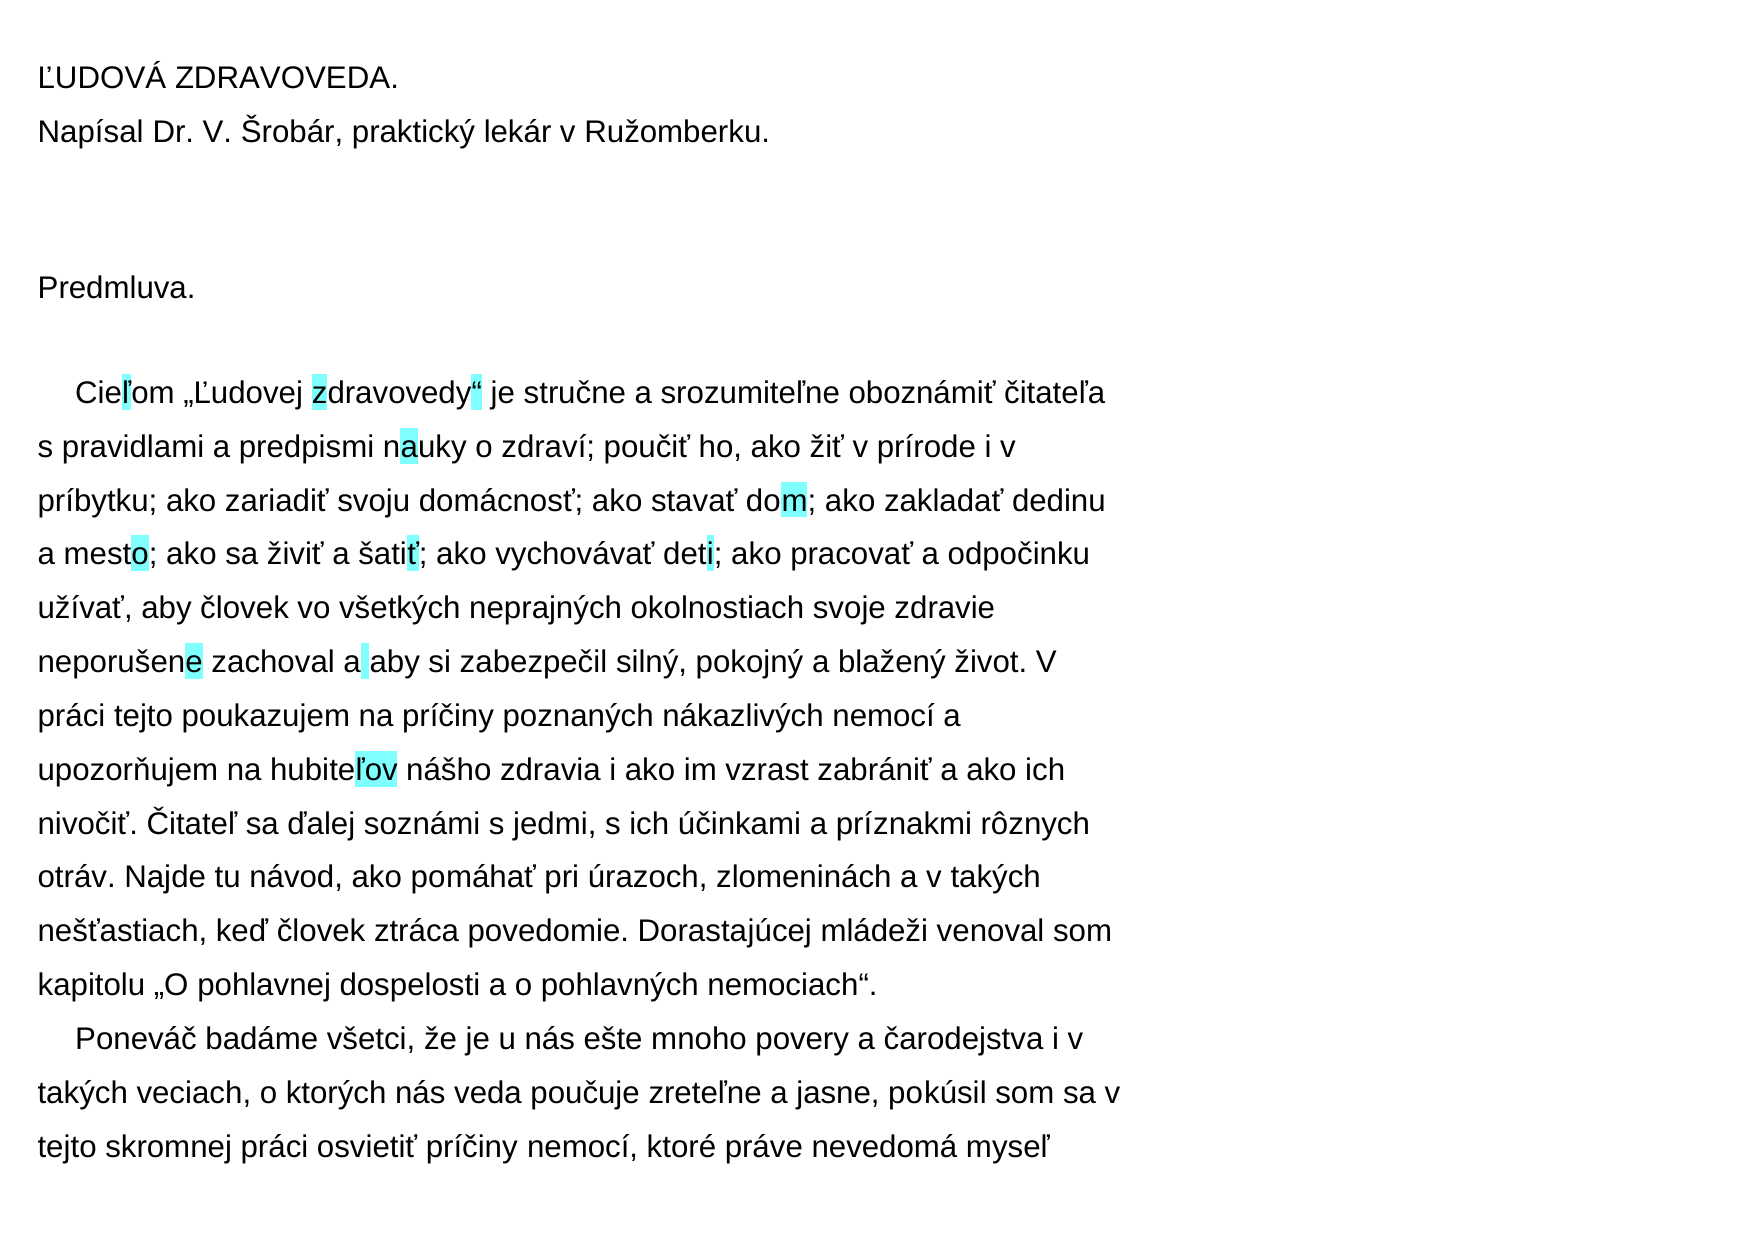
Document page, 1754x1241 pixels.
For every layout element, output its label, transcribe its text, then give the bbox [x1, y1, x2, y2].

text Cieľom „Ľudovej zdravovedy“ je stručne a srozumiteľne oboznámiť čitateľa s pravidlami a predpismi nauky o zdraví; poučiť ho, ako žiť v prírode i v príbytku; ako zariadiť svoju domácnosť; ako stavať dom; ako zakladať dedinu a mesto; ako sa živiť a šatiť; ako vychovávať deti; ako pracovať a odpočinku užívať, aby človek vo všetkých neprajných okolnostiach svoje zdravie neporušene zachoval a aby si zabezpečil silný, pokojný a blažený život. V práci tejto poukazujem na príčiny poznaných nákazlivých nemocí a upozorňujem na hubiteľov nášho zdravia i ako im vzrast zabrániť a ako ich nivočiť. Čitateľ sa ďalej soznámi s jedmi, s ich účinkami a prí­znakmi rôznych otráv. Najde tu návod, ako po­máhať pri úrazoch, zlomeninách a v takých nešťastiach, keď človek ztráca povedomie. Dorasta­júcej mládeži venoval som kapitolu „O pohlavnej dospelosti a o pohlavných nemociach“. [37, 374, 1130, 1002]
text Poneváč badáme všetci, že je u nás ešte mnoho povery a čarodejstva i v takých veciach, o ktorých nás veda poučuje zreteľne a jasne, po­kúsil som sa v tejto skromnej práci osvietiť príčiny nemocí, ktoré práve nevedomá myseľ [37, 1020, 1130, 1164]
text Predmluva. [37, 269, 1130, 305]
text Napísal Dr. V. Šrobár, praktický lekár v Ružomberku. [37, 113, 1130, 149]
text ĽUDOVÁ ZDRAVOVEDA. [37, 59, 1130, 95]
